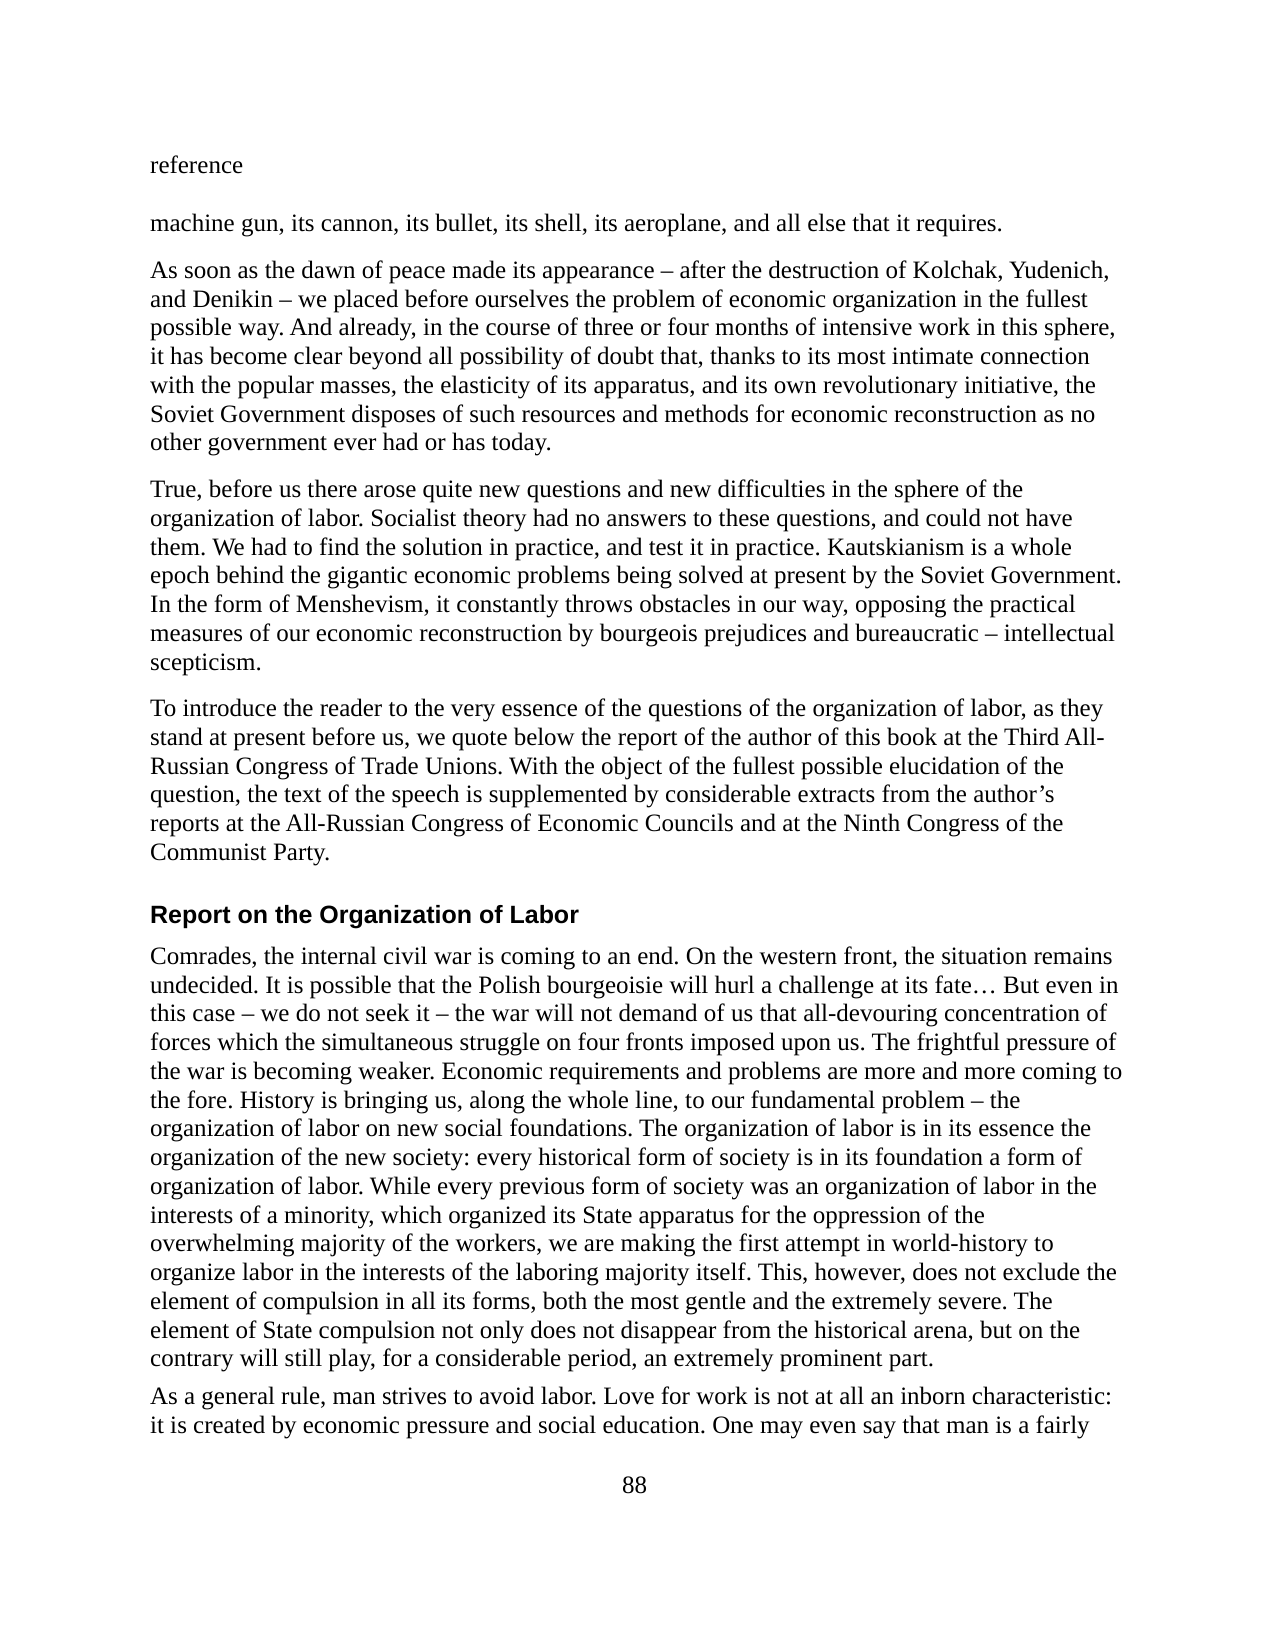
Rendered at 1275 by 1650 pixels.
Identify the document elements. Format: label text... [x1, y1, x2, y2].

text machine gun, its cannon, its bullet, its shell, its aeroplane, and all else that it requires. [150, 208, 1125, 237]
text As a general rule, man strives to avoid labor. Love for work is not at all an inborn characteristic: it is created by economic pressure and social education. One may even say that man is a fairly [150, 1381, 1125, 1439]
subtitle Report on the Organization of Labor [150, 900, 1125, 928]
text To introduce the reader to the very essence of the questions of the organization of labor, as they stand at present before us, we quote below the report of the author of this book at the Third All-Russian Congress of Trade Unions. With the object of the fullest possible elucidation of the question, the text of the speech is supplemented by considerable extracts from the author’s reports at the All-Russian Congress of Economic Councils and at the Ninth Congress of the Communist Party. [150, 693, 1125, 866]
text True, before us there arose quite new questions and new difficulties in the sphere of the organization of labor. Socialist theory had no answers to these questions, and could not have them. We had to find the solution in practice, and test it in practice. Kautskianism is a whole epoch behind the gigantic economic problems being solved at present by the Soviet Government. In the form of Menshevism, it constantly throws obstacles in our way, opposing the practical measures of our economic reconstruction by bourgeois prejudices and bureaucratic – intellectual scepticism. [150, 474, 1125, 675]
text As soon as the dawn of peace made its appearance – after the destruction of Kolchak, Yudenich, and Denikin – we placed before ourselves the problem of economic organization in the fullest possible way. And already, in the course of three or four months of intensive work in this sphere, it has become clear beyond all possibility of doubt that, thanks to its most intimate connection with the popular masses, the elasticity of its apparatus, and its own revolutionary initiative, the Soviet Government disposes of such resources and methods for economic reconstruction as no other government ever had or has today. [150, 255, 1125, 456]
text Comrades, the internal civil war is coming to an end. On the western front, the situation remains undecided. It is possible that the Polish bourgeoisie will hurl a challenge at its fate… But even in this case – we do not seek it – the war will not demand of us that all-devouring concentration of forces which the simultaneous struggle on four fronts imposed upon us. The frightful pressure of the war is becoming weaker. Economic requirements and problems are more and more coming to the fore. History is bringing us, along the whole line, to our fundamental problem – the organization of labor on new social foundations. The organization of labor is in its essence the organization of the new society: every historical form of society is in its foundation a form of organization of labor. While every previous form of society was an organization of labor in the interests of a minority, which organized its State apparatus for the oppression of the overwhelming majority of the workers, we are making the first attempt in world-history to organize labor in the interests of the laboring majority itself. This, however, does not exclude the element of compulsion in all its forms, both the most gentle and the extremely severe. The element of State compulsion not only does not disappear from the historical arena, but on the contrary will still play, for a considerable period, an extremely prominent part. [150, 941, 1125, 1372]
